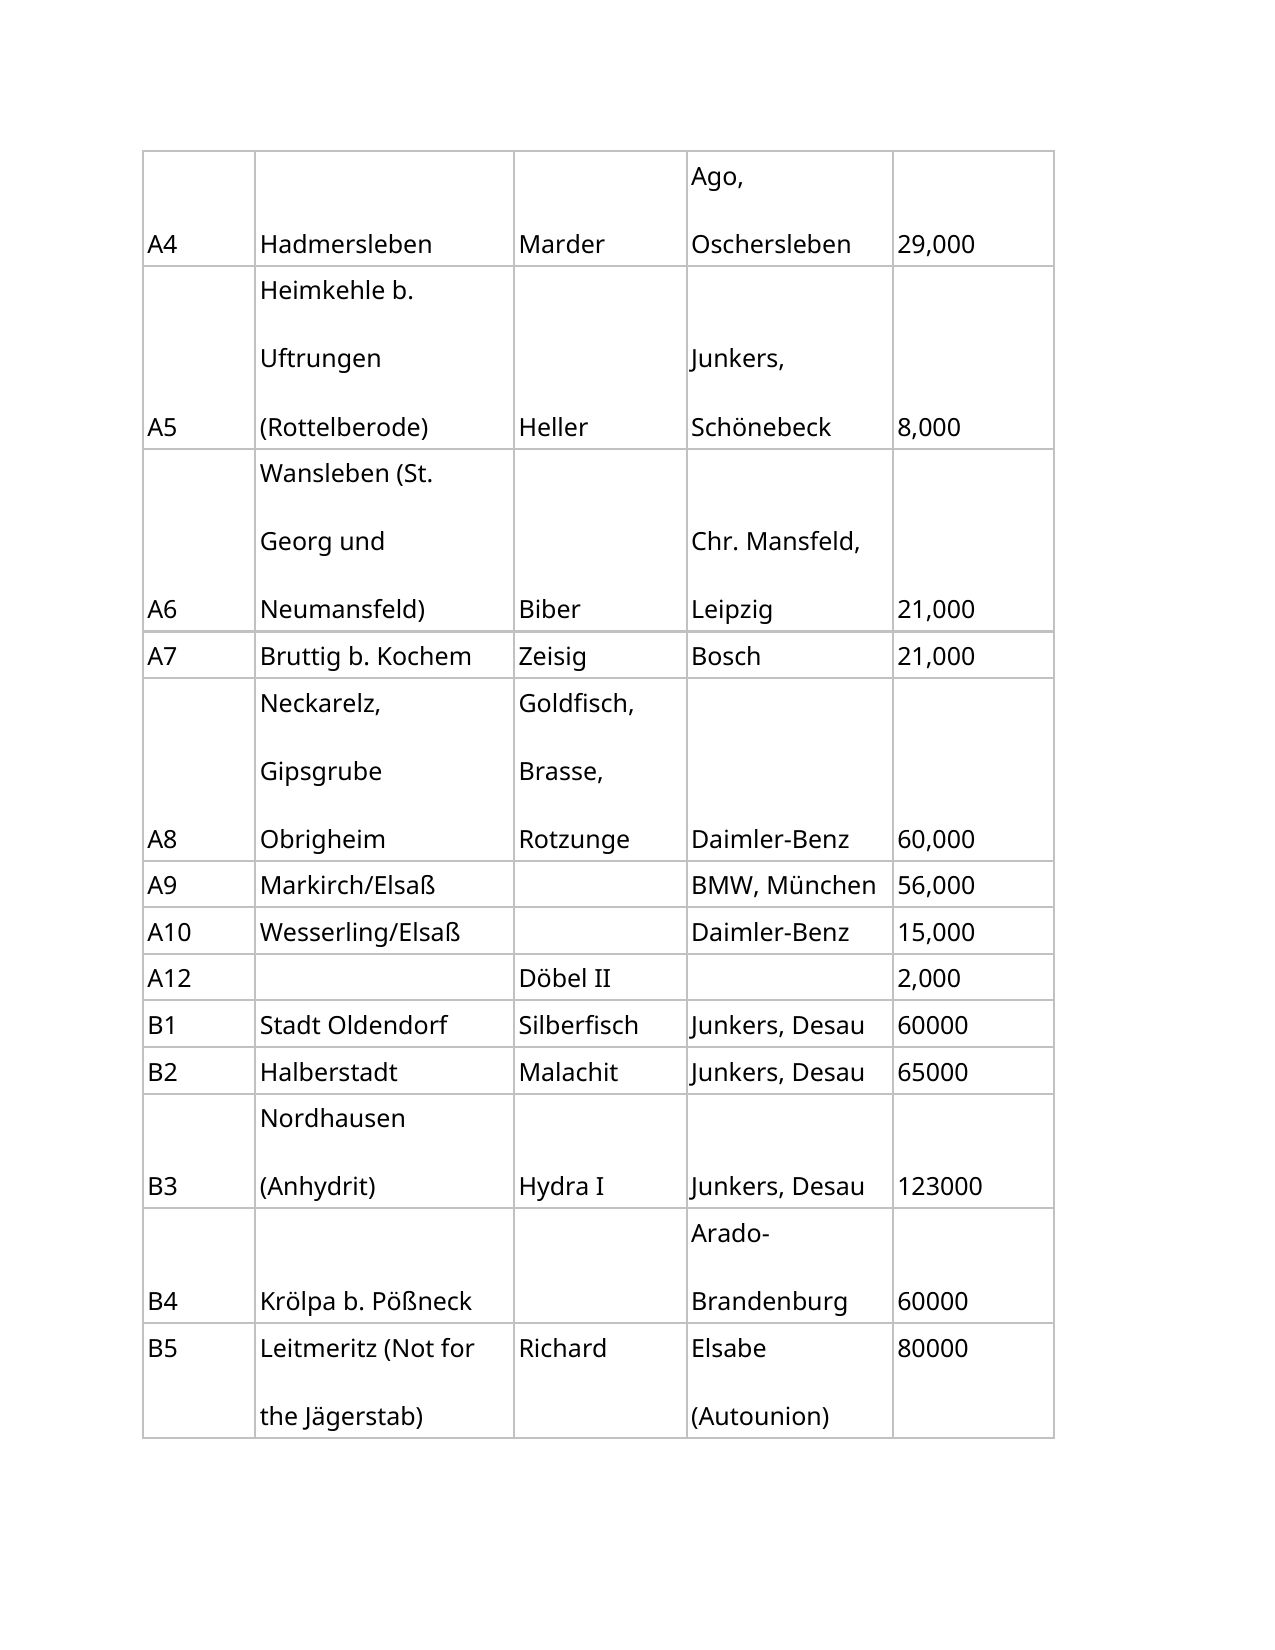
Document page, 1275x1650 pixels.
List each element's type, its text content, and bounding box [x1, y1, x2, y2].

table_cell 15,000 [894, 908, 1053, 953]
table_cell 60000 [894, 1001, 1053, 1046]
table_cell Junkers, Schönebeck [688, 267, 892, 447]
table_cell B4 [144, 1209, 254, 1322]
table_cell Heller [515, 267, 686, 447]
table_cell A7 [144, 633, 254, 677]
table_cell Daimler-Benz [688, 679, 892, 860]
table_cell Junkers, Desau [688, 1095, 892, 1207]
table_cell Heimkehle b. Uftrungen (Rottelberode) [256, 267, 513, 447]
table_cell B3 [144, 1095, 254, 1207]
table_cell B1 [144, 1001, 254, 1046]
table_cell A4 [144, 152, 254, 265]
table_cell Richard [515, 1324, 686, 1437]
table_cell Krölpa b. Pößneck [256, 1209, 513, 1322]
table_cell Nordhausen (Anhydrit) [256, 1095, 513, 1207]
table_cell B2 [144, 1048, 254, 1092]
table_cell [515, 862, 686, 906]
table_cell Hadmersleben [256, 152, 513, 265]
table_cell 60,000 [894, 679, 1053, 860]
table_cell Junkers, Desau [688, 1001, 892, 1046]
table_cell Wansleben (St. Georg und Neumansfeld) [256, 450, 513, 630]
table_cell B5 [144, 1324, 254, 1437]
table_cell Wesserling/Elsaß [256, 908, 513, 953]
table_cell A6 [144, 450, 254, 630]
table_cell A12 [144, 955, 254, 999]
table_cell Hydra I [515, 1095, 686, 1207]
table_cell [515, 1209, 686, 1322]
table_cell Daimler-Benz [688, 908, 892, 953]
table_cell Bruttig b. Kochem [256, 633, 513, 677]
table_cell Markirch/Elsaß [256, 862, 513, 906]
table_cell Ago, Oschersleben [688, 152, 892, 265]
table_cell 21,000 [894, 633, 1053, 677]
table_cell BMW, München [688, 862, 892, 906]
table_cell A9 [144, 862, 254, 906]
table_cell Goldfisch, Brasse, Rotzunge [515, 679, 686, 860]
table_cell Halberstadt [256, 1048, 513, 1092]
table_cell Marder [515, 152, 686, 265]
table_cell 29,000 [894, 152, 1053, 265]
table_cell Chr. Mansfeld, Leipzig [688, 450, 892, 630]
table_cell Junkers, Desau [688, 1048, 892, 1092]
table_cell Stadt Oldendorf [256, 1001, 513, 1046]
table_cell [515, 908, 686, 953]
table_cell 80000 [894, 1324, 1053, 1437]
table_cell Döbel II [515, 955, 686, 999]
table_cell A10 [144, 908, 254, 953]
table_cell 8,000 [894, 267, 1053, 447]
table_cell 2,000 [894, 955, 1053, 999]
table_cell 123000 [894, 1095, 1053, 1207]
table_cell Neckarelz, Gipsgrube Obrigheim [256, 679, 513, 860]
table_cell Bosch [688, 633, 892, 677]
table_cell A5 [144, 267, 254, 447]
table_cell A8 [144, 679, 254, 860]
table_cell 65000 [894, 1048, 1053, 1092]
table_cell Silberfisch [515, 1001, 686, 1046]
table_cell 56,000 [894, 862, 1053, 906]
table_cell Malachit [515, 1048, 686, 1092]
table_cell [688, 955, 892, 999]
table_cell Elsabe (Autounion) [688, 1324, 892, 1437]
table_cell Leitmeritz (Not for the Jägerstab) [256, 1324, 513, 1437]
table_cell Zeisig [515, 633, 686, 677]
table_cell [256, 955, 513, 999]
table_cell 21,000 [894, 450, 1053, 630]
table_cell Biber [515, 450, 686, 630]
table_cell Arado-Brandenburg [688, 1209, 892, 1322]
table_cell 60000 [894, 1209, 1053, 1322]
